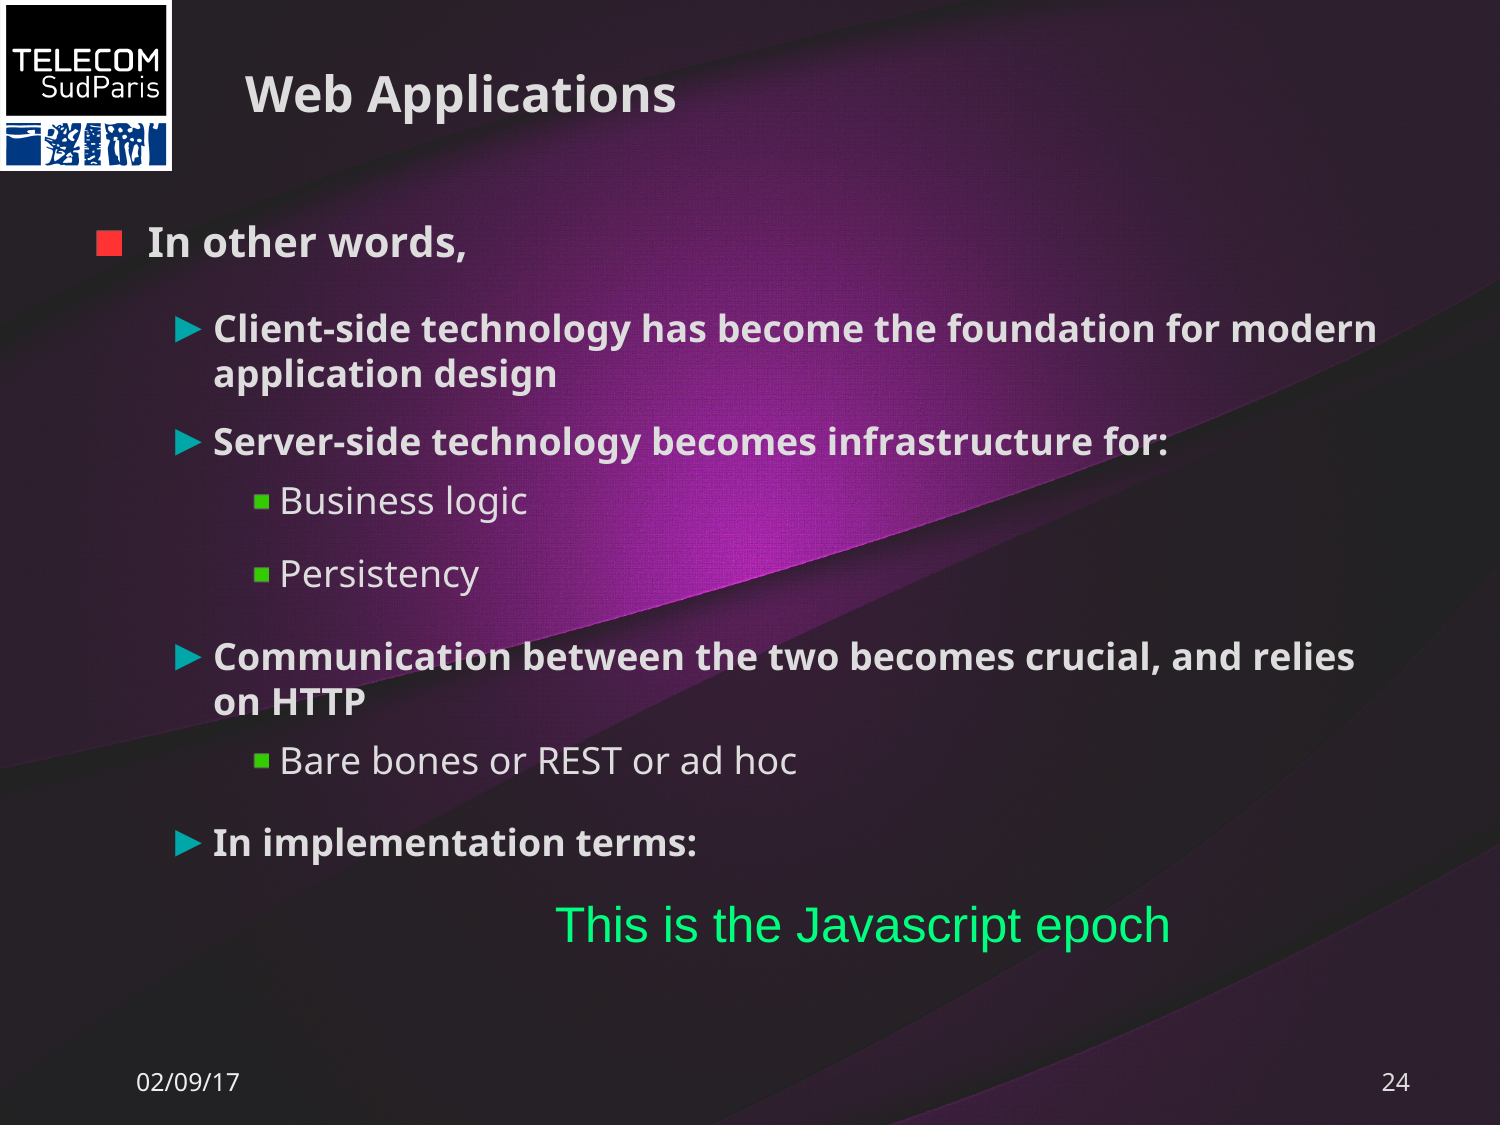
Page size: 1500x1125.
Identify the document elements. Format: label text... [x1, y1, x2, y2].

list In other words, Client-side technology has become the foundation for modern application design Server-side technology becomes infrastructure for: Business logic Persistency Communication between the two becomes crucial, and relies on HTTP Bare bones or REST or ad hoc In implementation terms: [76, 207, 1427, 977]
title Web Applications [230, 19, 1429, 165]
picture [0, 0, 1500, 1125]
text_box This is the Javascript epoch [540, 885, 1187, 960]
